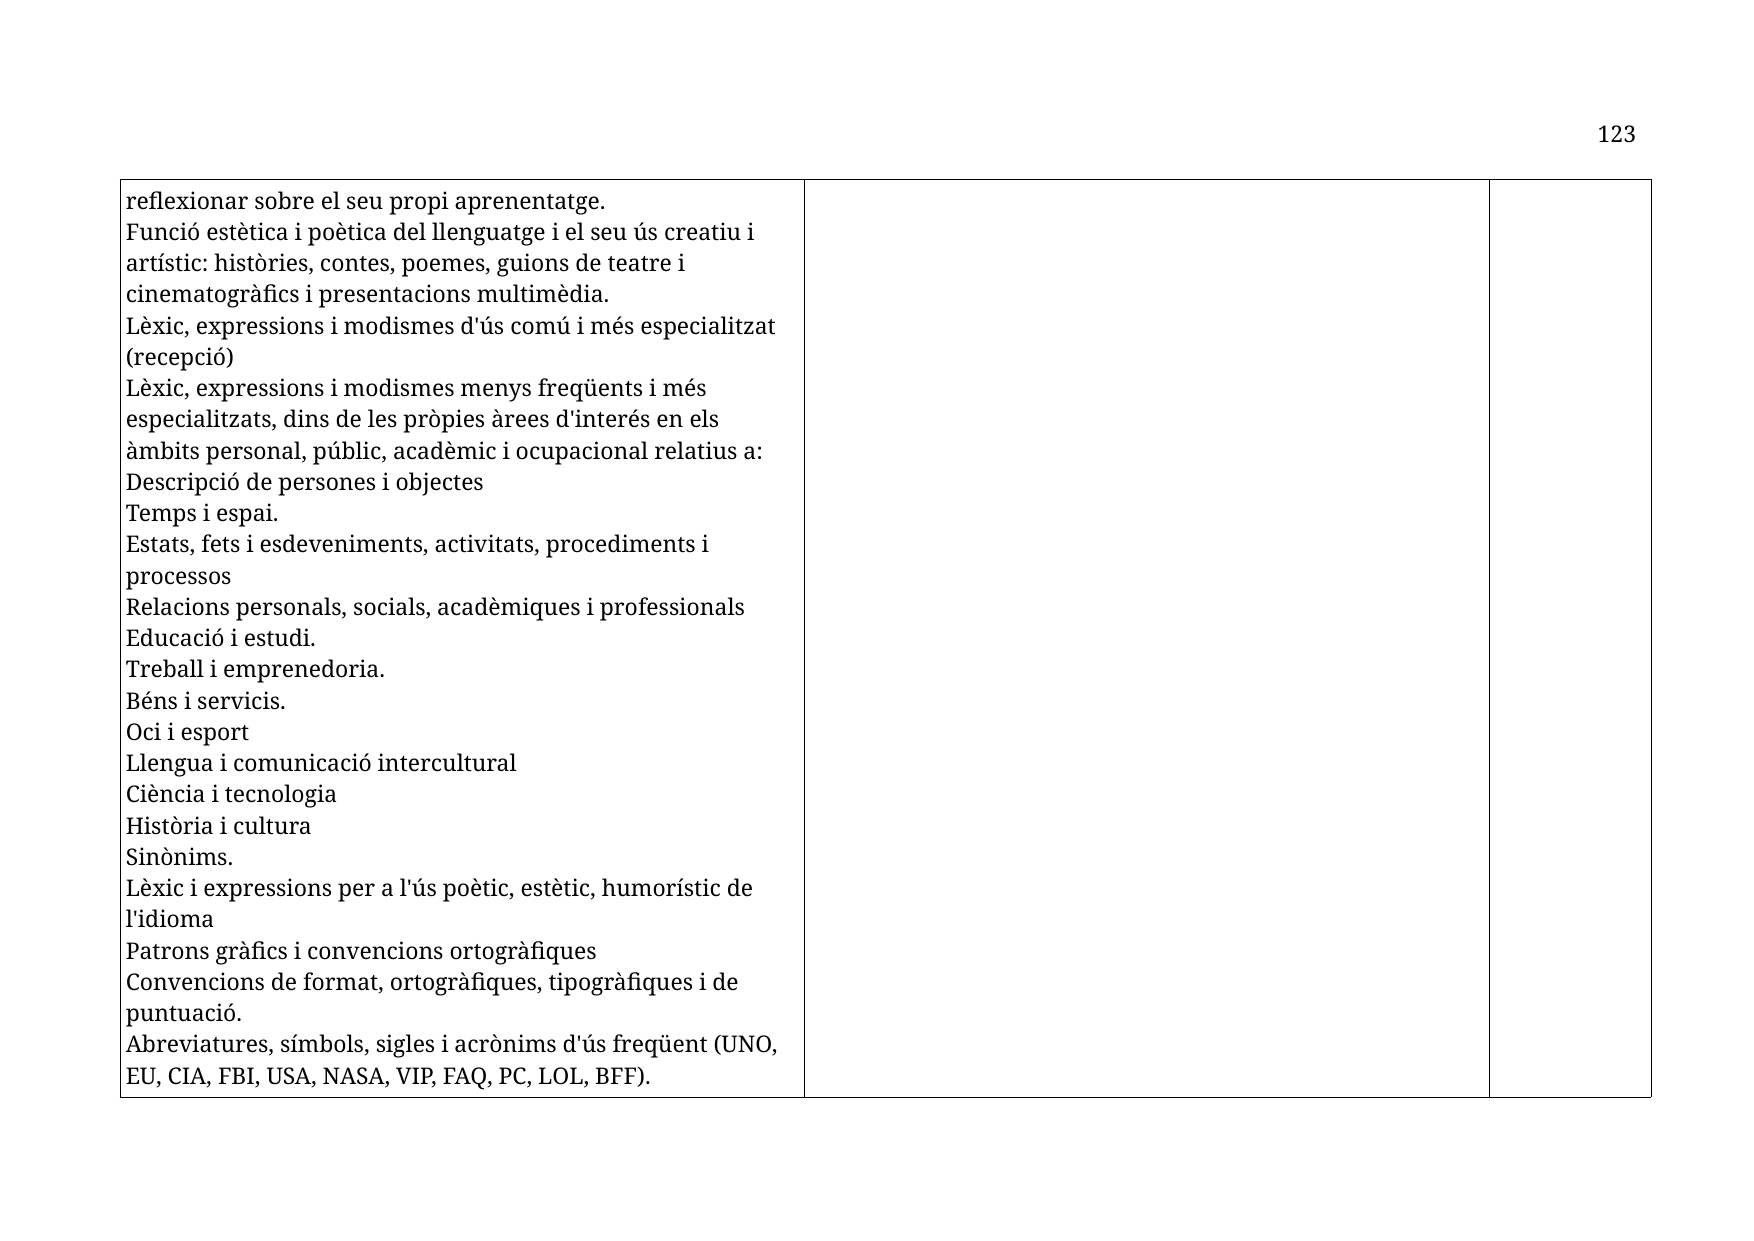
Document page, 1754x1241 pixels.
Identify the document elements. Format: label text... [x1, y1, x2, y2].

table_cell reflexionar sobre el seu propi aprenentatge. Funció estètica i poètica del llenguatge i el seu ús creatiu i artístic: històries, contes, poemes, guions de teatre i cinematogràfics i presentacions multimèdia. Lèxic, expressions i modismes d'ús comú i més especialitzat (recepció) Lèxic, expressions i modismes menys freqüents i més especialitzats, dins de les pròpies àrees d'interés en els àmbits personal, públic, acadèmic i ocupacional relatius a: Descripció de persones i objectes Temps i espai. Estats, fets i esdeveniments, activitats, procediments i processos Relacions personals, socials, acadèmiques i professionals Educació i estudi. Treball i emprenedoria. Béns i servicis. Oci i esport Llengua i comunicació intercultural Ciència i tecnologia Història i cultura Sinònims. Lèxic i expressions per a l'ús poètic, estètic, humorístic de l'idioma Patrons gràfics i convencions ortogràfiques Convencions de format, ortogràfiques, tipogràfiques i de puntuació. Abreviatures, símbols, sigles i acrònims d'ús freqüent (UNO, EU, CIA, FBI, USA, NASA, VIP, FAQ, PC, LOL, BFF). [121, 180, 804, 1097]
table_cell [805, 180, 1489, 1097]
table_cell [1490, 180, 1651, 1097]
